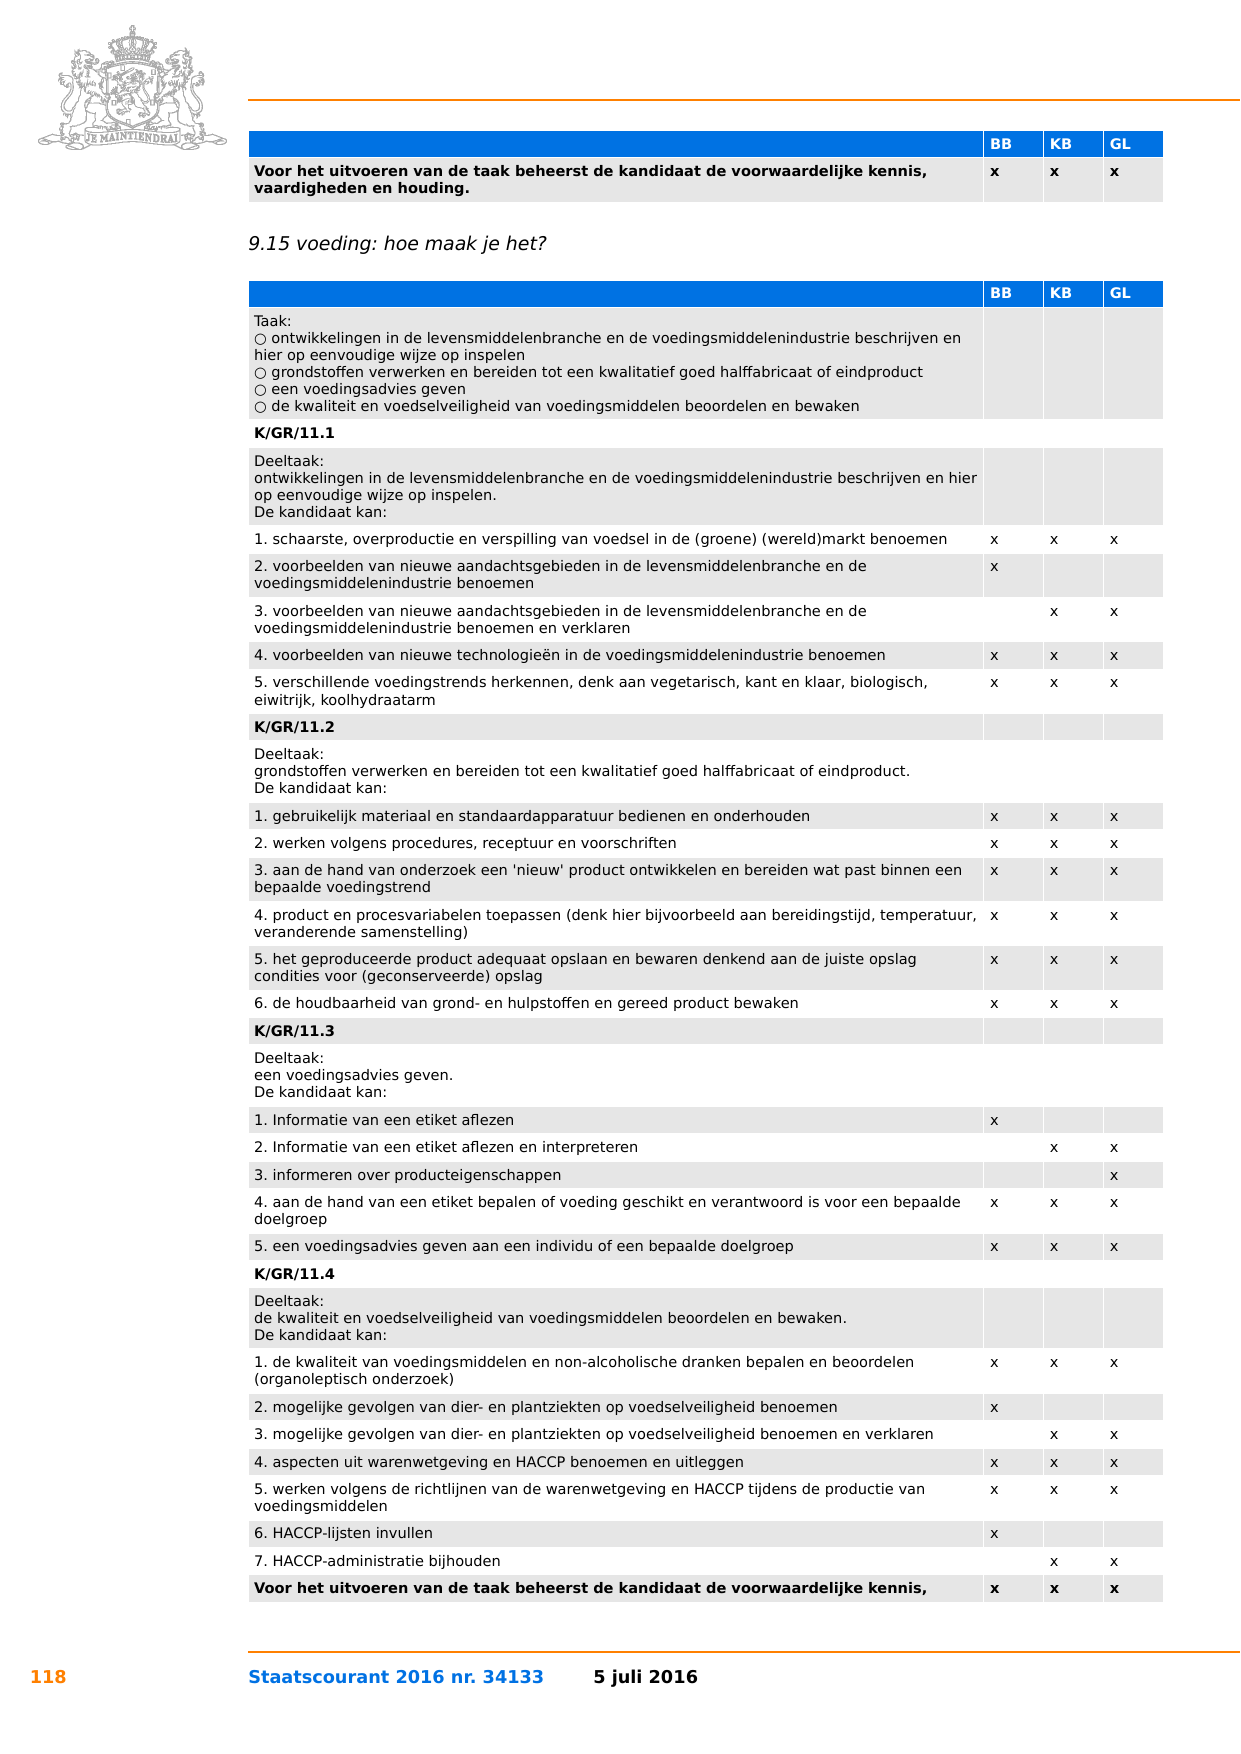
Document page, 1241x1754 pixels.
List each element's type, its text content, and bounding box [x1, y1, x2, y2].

table_cell 1. gebruikelijk materiaal en standaardapparatuur bedienen en onderhouden [249, 803, 983, 829]
table_cell [984, 1134, 1043, 1161]
table_cell x [984, 1449, 1043, 1475]
table_cell x [1104, 1234, 1163, 1260]
table_cell x [1104, 158, 1163, 202]
table_cell x [1104, 1189, 1163, 1232]
table_cell x [984, 991, 1043, 1017]
table_cell x [1104, 830, 1163, 857]
table_cell [1104, 1046, 1163, 1106]
table_cell x [984, 1189, 1043, 1232]
table_cell x [1104, 858, 1163, 901]
table_cell x [1044, 1134, 1103, 1161]
table_cell [1104, 1107, 1163, 1133]
table_cell x [1104, 1476, 1163, 1519]
table_cell x [1104, 670, 1163, 713]
table_cell K/GR/11.4 [249, 1261, 983, 1287]
subtitle 9.15 voeding: hoe maak je het? [248, 233, 1163, 255]
table_cell Taak: ○ ontwikkelingen in de levensmiddelenbranche en de voedingsmiddelenindustrie beschrijven en hier op eenvoudige wijze op inspelen ○ grondstoffen verwerken en bereiden tot een kwalitatief goed halffabricaat of eindproduct ○ een voedingsadvies geven ○ de kwaliteit en voedselveiligheid van voedingsmiddelen beoordelen en bewaken [249, 308, 983, 419]
table_cell x [984, 830, 1043, 857]
table_cell [1044, 308, 1103, 419]
table_cell [1104, 741, 1163, 802]
table_cell x [1044, 1189, 1103, 1232]
table_cell x [1104, 1421, 1163, 1448]
table_cell x [1044, 858, 1103, 901]
table_cell [1044, 1288, 1103, 1348]
table_header KB [1044, 281, 1103, 307]
table_cell 6. de houdbaarheid van grond- en hulpstoffen en gereed product bewaken [249, 991, 983, 1017]
table_cell 6. HACCP-lijsten invullen [249, 1521, 983, 1547]
table_cell x [984, 554, 1043, 597]
table_cell x [1044, 803, 1103, 829]
table_cell x [1104, 1449, 1163, 1475]
table_cell x [1044, 158, 1103, 202]
table_cell K/GR/11.1 [249, 420, 983, 447]
table_cell [1044, 1046, 1103, 1106]
table_cell x [1044, 598, 1103, 641]
table_cell x [1044, 1548, 1103, 1574]
table_cell 3. informeren over producteigenschappen [249, 1162, 983, 1188]
table_cell 5. verschillende voedingstrends herkennen, denk aan vegetarisch, kant en klaar, biologisch, eiwitrijk, koolhydraatarm [249, 670, 983, 713]
table_cell x [1044, 1421, 1103, 1448]
table_cell Deeltaak: ontwikkelingen in de levensmiddelenbranche en de voedingsmiddelenindustrie beschrijven en hier op eenvoudige wijze op inspelen. De kandidaat kan: [249, 448, 983, 525]
table_cell x [1044, 1350, 1103, 1393]
table_header GL [1104, 281, 1163, 307]
table_cell [1044, 1018, 1103, 1044]
table_cell x [984, 803, 1043, 829]
table_cell [984, 1162, 1043, 1188]
table_cell 3. aan de hand van onderzoek een 'nieuw' product ontwikkelen en bereiden wat past binnen een bepaalde voedingstrend [249, 858, 983, 901]
table_cell x [1044, 1449, 1103, 1475]
table_cell [984, 1018, 1043, 1044]
table_cell [984, 1421, 1043, 1448]
table_cell [1044, 741, 1103, 802]
table_cell [984, 598, 1043, 641]
table_header GL [1104, 131, 1163, 157]
table_cell x [1044, 946, 1103, 990]
table_cell x [1104, 991, 1163, 1017]
table_cell [1044, 714, 1103, 740]
table_cell 2. Informatie van een etiket aflezen en interpreteren [249, 1134, 983, 1161]
table_cell [984, 1046, 1043, 1106]
table_cell 2. mogelijke gevolgen van dier- en plantziekten op voedselveiligheid benoemen [249, 1394, 983, 1420]
table_header [249, 281, 983, 307]
table_cell [984, 1261, 1043, 1287]
table_cell x [1104, 1162, 1163, 1188]
table_cell Deeltaak: grondstoffen verwerken en bereiden tot een kwalitatief goed halffabricaat of eindproduct. De kandidaat kan: [249, 741, 983, 802]
table_cell Voor het uitvoeren van de taak beheerst de kandidaat de voorwaardelijke kennis, [249, 1575, 983, 1602]
table_cell x [984, 1234, 1043, 1260]
table_cell K/GR/11.3 [249, 1018, 983, 1044]
table_cell [1044, 1261, 1103, 1287]
table_header KB [1044, 131, 1103, 157]
table_cell [1044, 554, 1103, 597]
table_cell x [1104, 1548, 1163, 1574]
table_cell x [984, 158, 1043, 202]
table_cell Voor het uitvoeren van de taak beheerst de kandidaat de voorwaardelijke kennis, vaardigheden en houding. [249, 158, 983, 202]
table_cell [1104, 1261, 1163, 1287]
table_cell [984, 1548, 1043, 1574]
table_cell x [984, 858, 1043, 901]
table_cell x [1044, 1234, 1103, 1260]
table_cell x [1104, 1350, 1163, 1393]
table_cell x [1104, 642, 1163, 669]
table_cell 1. de kwaliteit van voedingsmiddelen en non-alcoholische dranken bepalen en beoordelen (organoleptisch onderzoek) [249, 1350, 983, 1393]
table_cell x [1104, 803, 1163, 829]
table_cell [984, 420, 1043, 447]
table_cell x [984, 1350, 1043, 1393]
table_cell 3. mogelijke gevolgen van dier- en plantziekten op voedselveiligheid benoemen en verklaren [249, 1421, 983, 1448]
table_cell x [984, 642, 1043, 669]
table_cell [984, 741, 1043, 802]
table_cell [984, 308, 1043, 419]
table_cell x [1104, 946, 1163, 990]
table_cell x [984, 526, 1043, 552]
table_cell 4. voorbeelden van nieuwe technologieën in de voedingsmiddelenindustrie benoemen [249, 642, 983, 669]
table_cell [1104, 420, 1163, 447]
table_cell x [984, 1575, 1043, 1602]
table_cell x [1104, 1575, 1163, 1602]
table_cell x [1044, 1575, 1103, 1602]
table_cell x [984, 1476, 1043, 1519]
table_cell x [1044, 830, 1103, 857]
table_cell Deeltaak: de kwaliteit en voedselveiligheid van voedingsmiddelen beoordelen en bewaken. De kandidaat kan: [249, 1288, 983, 1348]
table_cell K/GR/11.2 [249, 714, 983, 740]
table_cell [1104, 1018, 1163, 1044]
table_cell x [1044, 670, 1103, 713]
table_cell [984, 1288, 1043, 1348]
table_cell [1104, 714, 1163, 740]
table_cell x [1104, 1134, 1163, 1161]
table_cell [1104, 1394, 1163, 1420]
table_header [249, 131, 983, 157]
table_cell 2. werken volgens procedures, receptuur en voorschriften [249, 830, 983, 857]
table_cell 4. product en procesvariabelen toepassen (denk hier bijvoorbeeld aan bereidingstijd, temperatuur, veranderende samenstelling) [249, 902, 983, 945]
table_cell 4. aan de hand van een etiket bepalen of voeding geschikt en verantwoord is voor een bepaalde doelgroep [249, 1189, 983, 1232]
table_cell x [1044, 526, 1103, 552]
table_cell 2. voorbeelden van nieuwe aandachtsgebieden in de levensmiddelenbranche en de voedingsmiddelenindustrie benoemen [249, 554, 983, 597]
table_cell x [1044, 1476, 1103, 1519]
picture [38, 25, 227, 150]
table_cell x [984, 946, 1043, 990]
table_header BB [984, 281, 1043, 307]
table_cell 1. Informatie van een etiket aflezen [249, 1107, 983, 1133]
table_cell 5. een voedingsadvies geven aan een individu of een bepaalde doelgroep [249, 1234, 983, 1260]
table_cell [1044, 420, 1103, 447]
table_cell 5. het geproduceerde product adequaat opslaan en bewaren denkend aan de juiste opslag condities voor (geconserveerde) opslag [249, 946, 983, 990]
table_cell x [1044, 991, 1103, 1017]
table_cell [1044, 1107, 1103, 1133]
table_cell 7. HACCP-administratie bijhouden [249, 1548, 983, 1574]
table_cell [1044, 1162, 1103, 1188]
table_header BB [984, 131, 1043, 157]
table_cell [1044, 1394, 1103, 1420]
table_cell [1104, 448, 1163, 525]
table_cell x [984, 1107, 1043, 1133]
table_cell [1104, 554, 1163, 597]
table_cell x [1104, 902, 1163, 945]
table_cell [1104, 1521, 1163, 1547]
table_cell x [984, 902, 1043, 945]
table_cell x [1104, 526, 1163, 552]
table_cell 1. schaarste, overproductie en verspilling van voedsel in de (groene) (wereld)markt benoemen [249, 526, 983, 552]
table_cell x [984, 1394, 1043, 1420]
table_cell Deeltaak: een voedingsadvies geven. De kandidaat kan: [249, 1046, 983, 1106]
table_cell x [984, 670, 1043, 713]
table_cell 4. aspecten uit warenwetgeving en HACCP benoemen en uitleggen [249, 1449, 983, 1475]
table_cell x [1104, 598, 1163, 641]
table_cell [984, 714, 1043, 740]
table_cell [1044, 448, 1103, 525]
table_cell x [1044, 902, 1103, 945]
table_cell x [984, 1521, 1043, 1547]
table_cell [1104, 308, 1163, 419]
table_cell [984, 448, 1043, 525]
table_cell [1104, 1288, 1163, 1348]
table_cell [1044, 1521, 1103, 1547]
table_cell 5. werken volgens de richtlijnen van de warenwetgeving en HACCP tijdens de productie van voedingsmiddelen [249, 1476, 983, 1519]
table_cell 3. voorbeelden van nieuwe aandachtsgebieden in de levensmiddelenbranche en de voedingsmiddelenindustrie benoemen en verklaren [249, 598, 983, 641]
table_cell x [1044, 642, 1103, 669]
